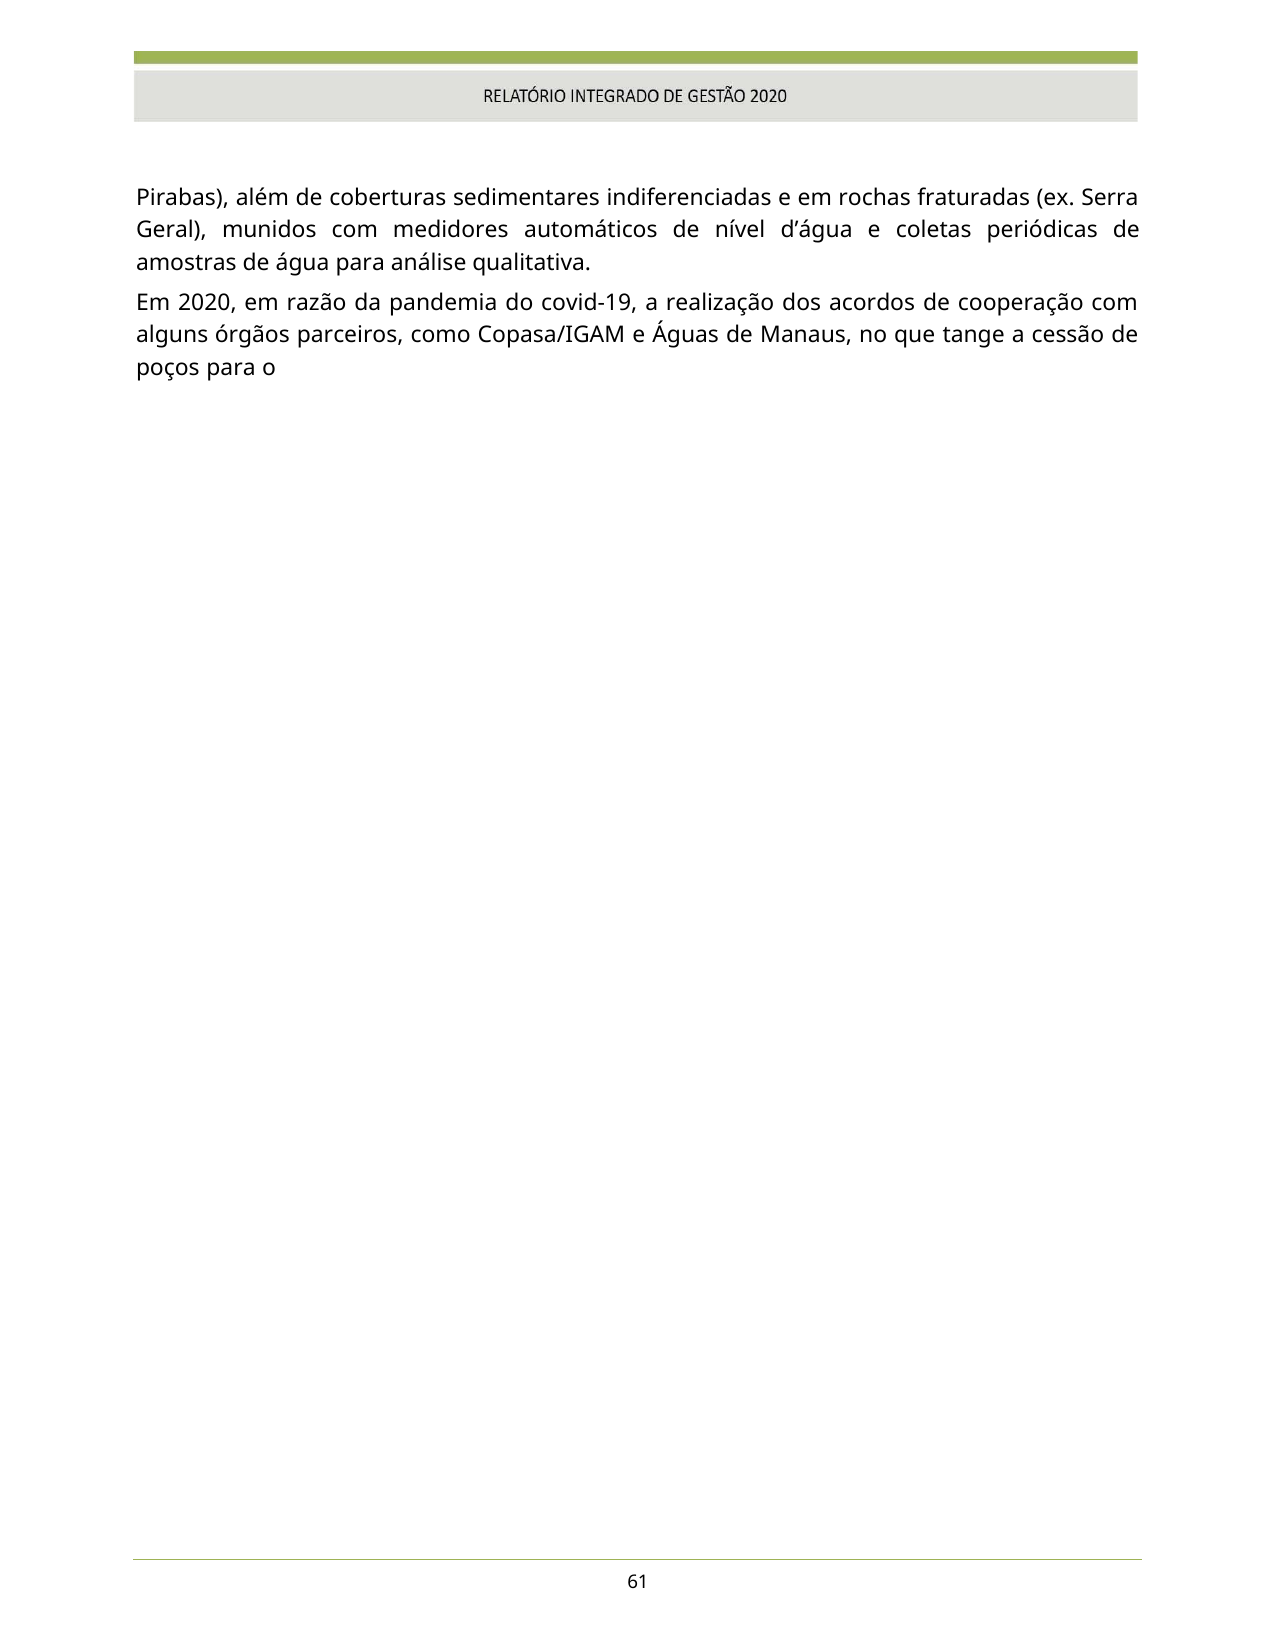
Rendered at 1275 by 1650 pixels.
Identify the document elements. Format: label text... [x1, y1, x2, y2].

text Em 2020, em razão da pandemia do covid-19, a realização dos acordos de cooperação com alguns órgãos parceiros, como Copasa/IGAM e Águas de Manaus, no que tange a cessão de poços para o [136, 286, 1139, 382]
text Pirabas), além de coberturas sedimentares indiferenciadas e em rochas fraturadas (ex. Serra Geral), munidos com medidores automáticos de nível d’água e coletas periódicas de amostras de água para análise qualitativa. [136, 181, 1140, 277]
